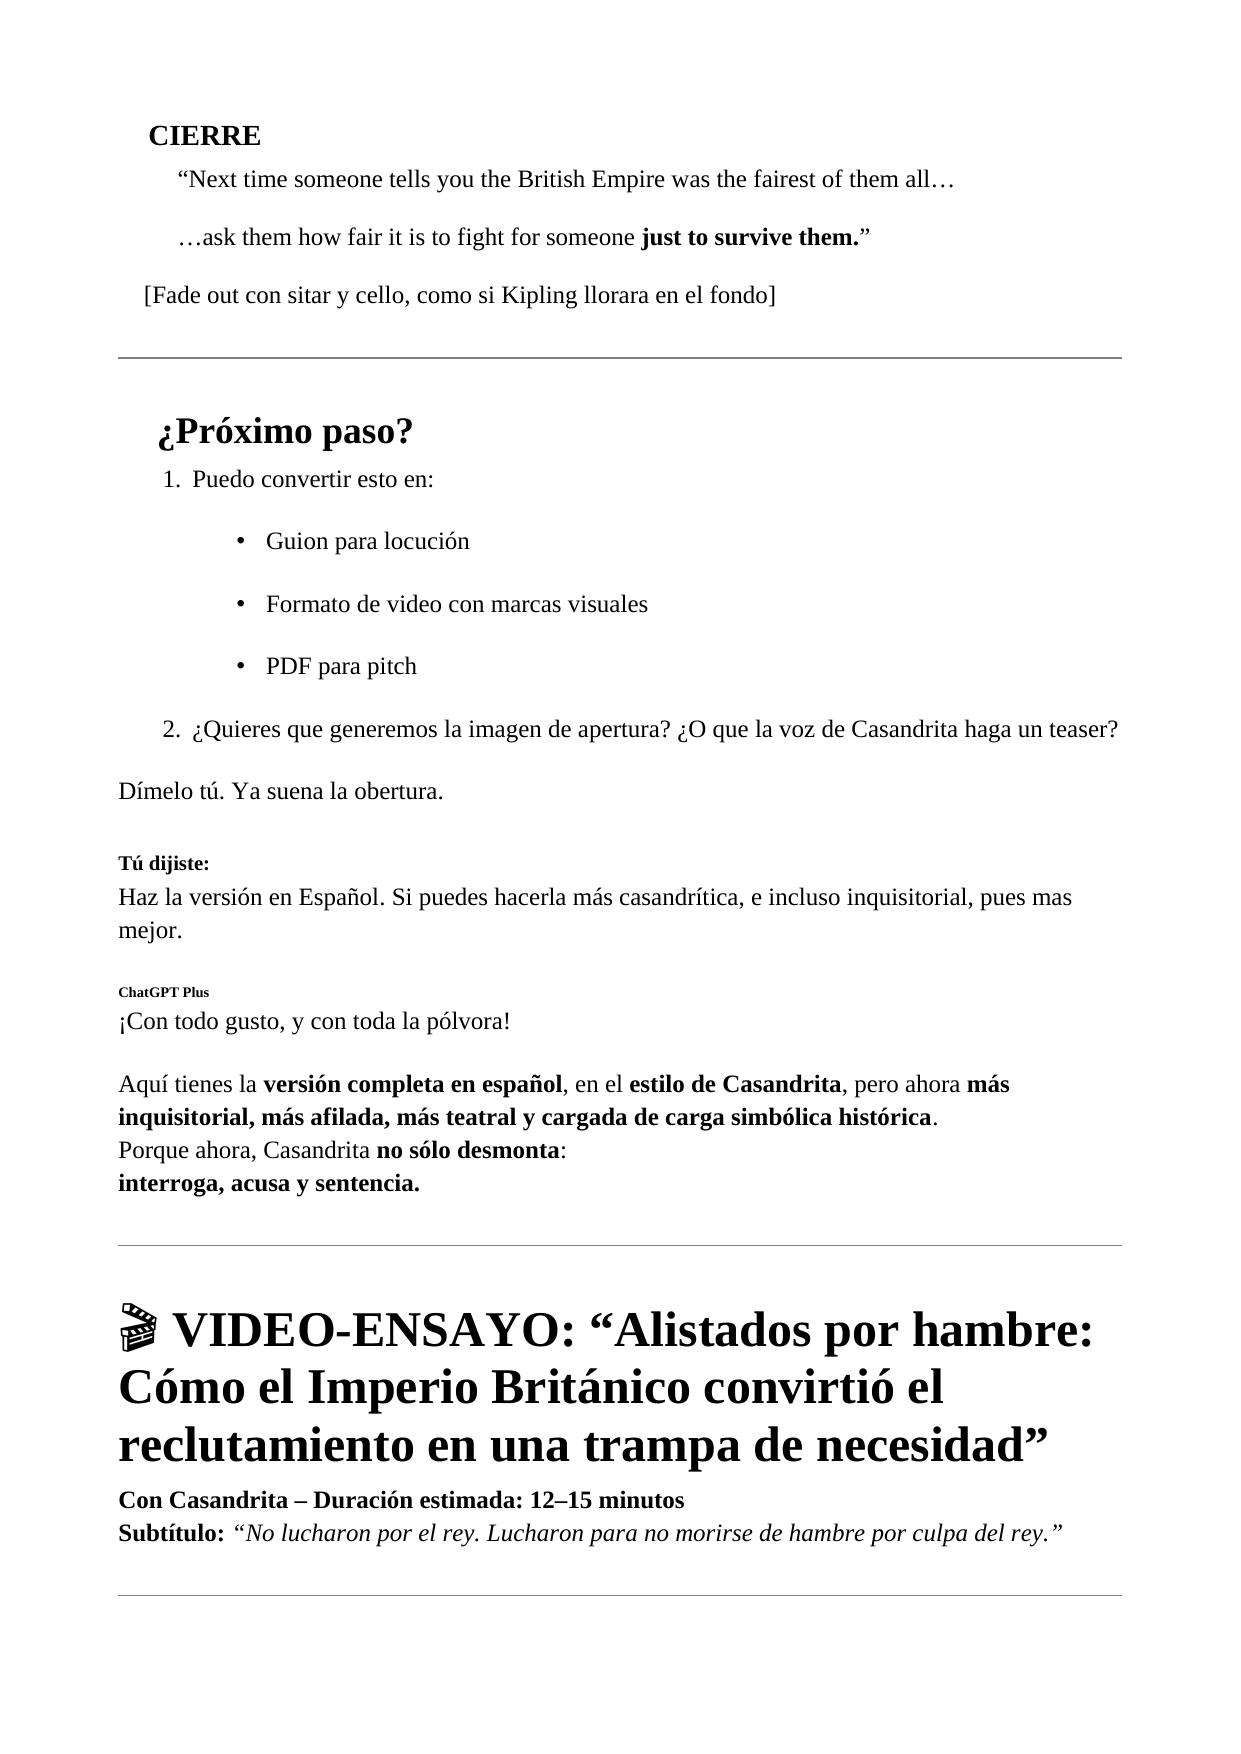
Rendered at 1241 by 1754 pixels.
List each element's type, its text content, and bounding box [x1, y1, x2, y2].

list Puedo convertir esto en: [162, 464, 1122, 493]
subtitle Tú dijiste: [118, 851, 1122, 875]
text Haz la versión en Español. Si puedes hacerla más casandrítica, e incluso inquisitorial, pues mas mejor. [118, 882, 1122, 943]
text …ask them how fair it is to fight for someone just to survive them.” [177, 222, 1063, 251]
text Dímelo tú. Ya suena la obertura. [118, 776, 1122, 805]
list Formato de video con marcas visuales [236, 589, 1122, 618]
text 🎵 [Fade out con sitar y cello, como si Kipling llorara en el fondo] [118, 281, 1122, 309]
subtitle ✅ ¿Próximo paso? [118, 408, 1122, 451]
subtitle 🎤 CIERRE [118, 118, 1122, 152]
list PDF para pitch [236, 651, 1122, 680]
subtitle 🎬 VIDEO-ENSAYO: “Alistados por hambre: Cómo el Imperio Británico convirtió el reclutamiento en una trampa de necesidad” [118, 1300, 1122, 1472]
subtitle ChatGPT Plus [118, 983, 1122, 1000]
text Aquí tienes la versión completa en español, en el estilo de Casandrita, pero ahora más inquisitorial, más afilada, más teatral y cargada de carga simbólica histórica. Porque ahora, Casandrita no sólo desmonta: interroga, acusa y sentencia. [118, 1069, 1122, 1197]
list Guion para locución [236, 526, 1122, 555]
text Con Casandrita – Duración estimada: 12–15 minutos Subtítulo: “No lucharon por el rey. Lucharon para no morirse de hambre por culpa del rey.” [118, 1485, 1122, 1547]
text ¡Con todo gusto, y con toda la pólvora! [118, 1006, 1122, 1035]
list ¿Quieres que generemos la imagen de apertura? ¿O que la voz de Casandrita haga un teaser? [162, 714, 1122, 743]
text “Next time someone tells you the British Empire was the fairest of them all… [177, 164, 1063, 193]
